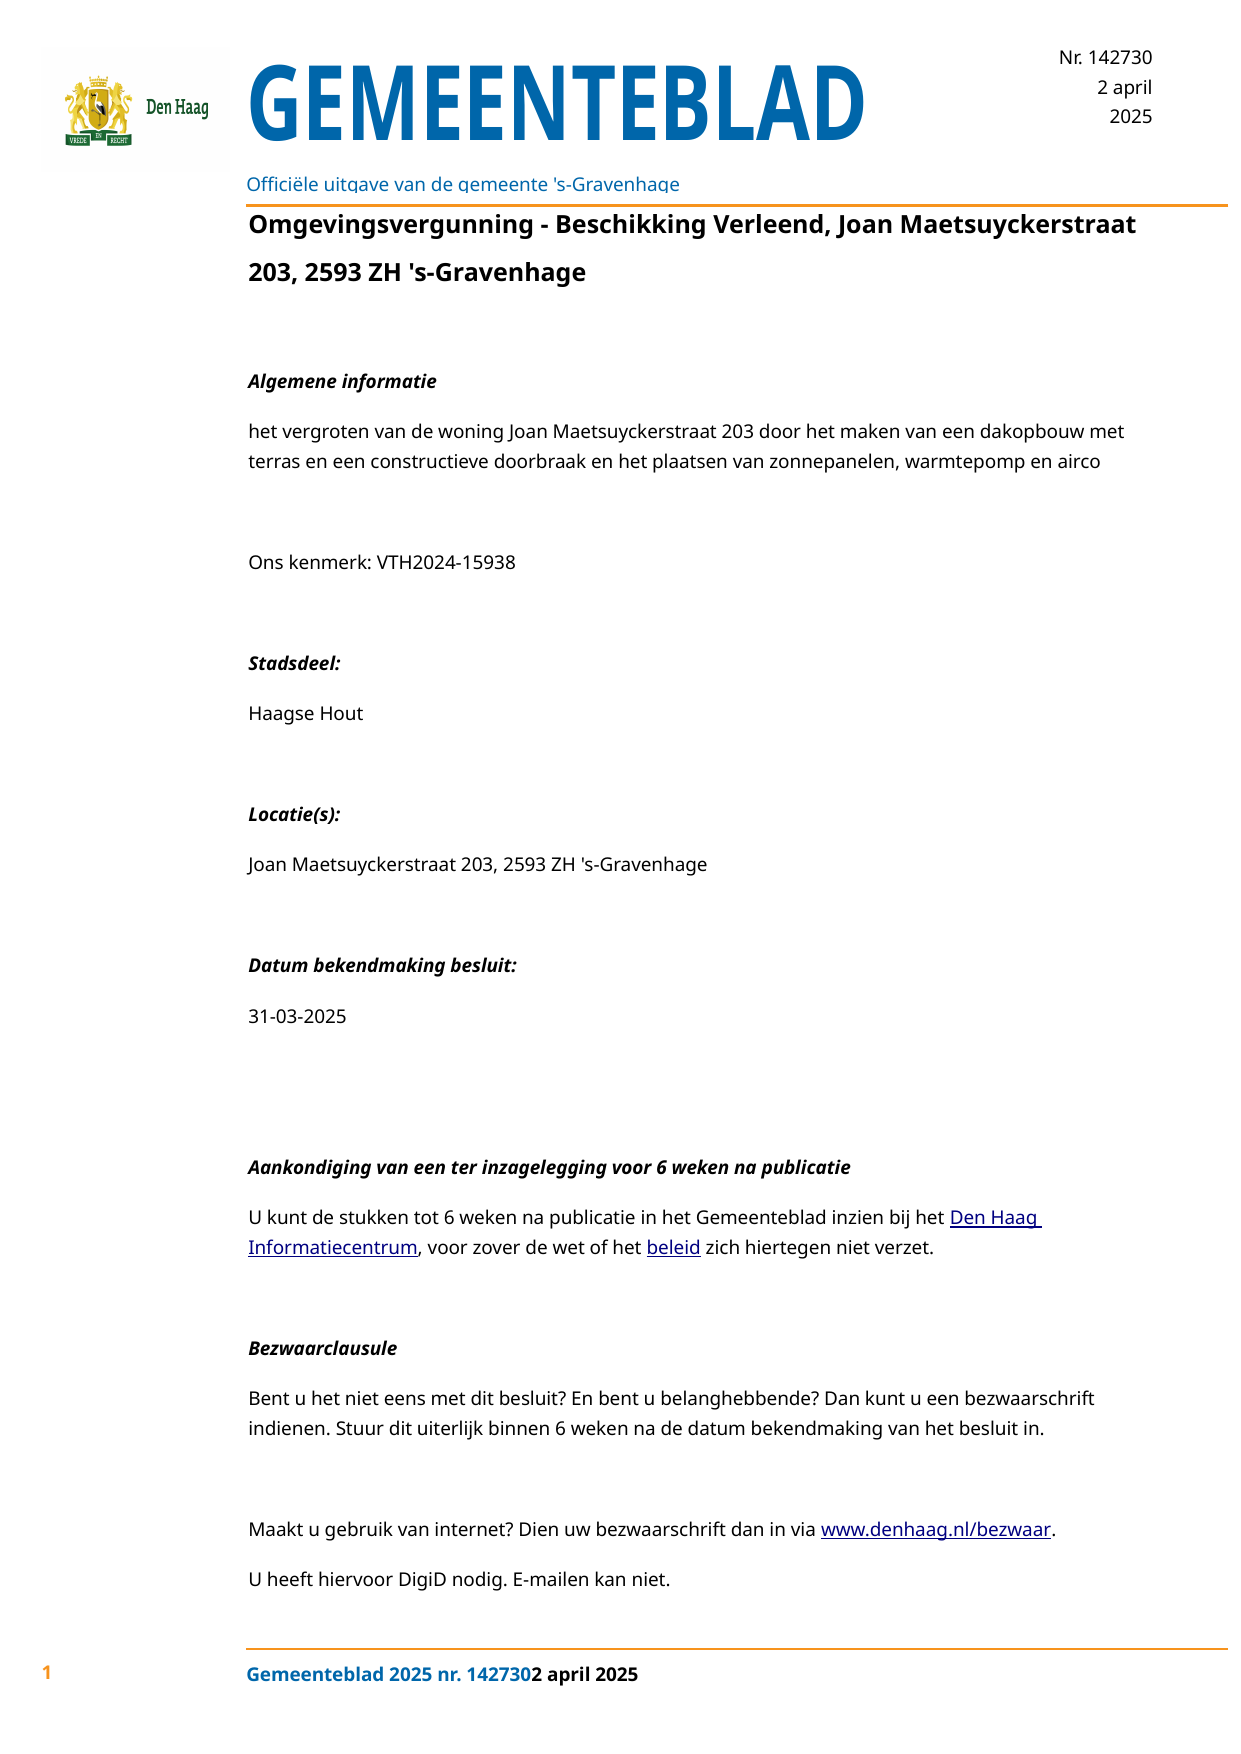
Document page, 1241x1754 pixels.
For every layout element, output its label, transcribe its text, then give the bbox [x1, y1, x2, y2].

text Haagse Hout [248, 700, 1152, 726]
text Locatie(s): [248, 801, 1152, 827]
text U kunt de stukken tot 6 weken na publicatie in het Gemeenteblad inzien bij het Den Haag Informatiecentrum, voor zover de wet of het beleid zich hiertegen niet verzet. [248, 1204, 1152, 1260]
text het vergroten van de woning Joan Maetsuyckerstraat 203 door het maken van een dakopbouw met terras en een constructieve doorbraak en het plaatsen van zonnepanelen, warmtepomp en airco [248, 419, 1152, 474]
text Omgevingsvergunning - Beschikking Verleend, Joan Maetsuyckerstraat 203, 2593 ZH 's-Gravenhage [248, 207, 1152, 288]
text Maakt u gebruik van internet? Dien uw bezwaarschrift dan in via www.denhaag.nl/bezwaar. [248, 1516, 1152, 1542]
text Stadsdeel: [248, 650, 1152, 676]
picture [41, 47, 231, 172]
text Datum bekendmaking besluit: [248, 952, 1152, 978]
text U heeft hiervoor DigiD nodig. E-mailen kan niet. [248, 1566, 1152, 1592]
text Ons kenmerk: VTH2024-15938 [248, 549, 1152, 575]
text Bezwaarclausule [248, 1335, 1152, 1361]
text Bent u het niet eens met dit besluit? En bent u belanghebbende? Dan kunt u een bezwaarschrift indienen. Stuur dit uiterlijk binnen 6 weken na de datum bekendmaking van het besluit in. [248, 1385, 1152, 1441]
text 31-03-2025 [248, 1003, 1152, 1029]
text Aankondiging van een ter inzagelegging voor 6 weken na publicatie [248, 1154, 1152, 1180]
text Joan Maetsuyckerstraat 203, 2593 ZH 's-Gravenhage [248, 852, 1152, 877]
text Algemene informatie [248, 368, 1152, 394]
